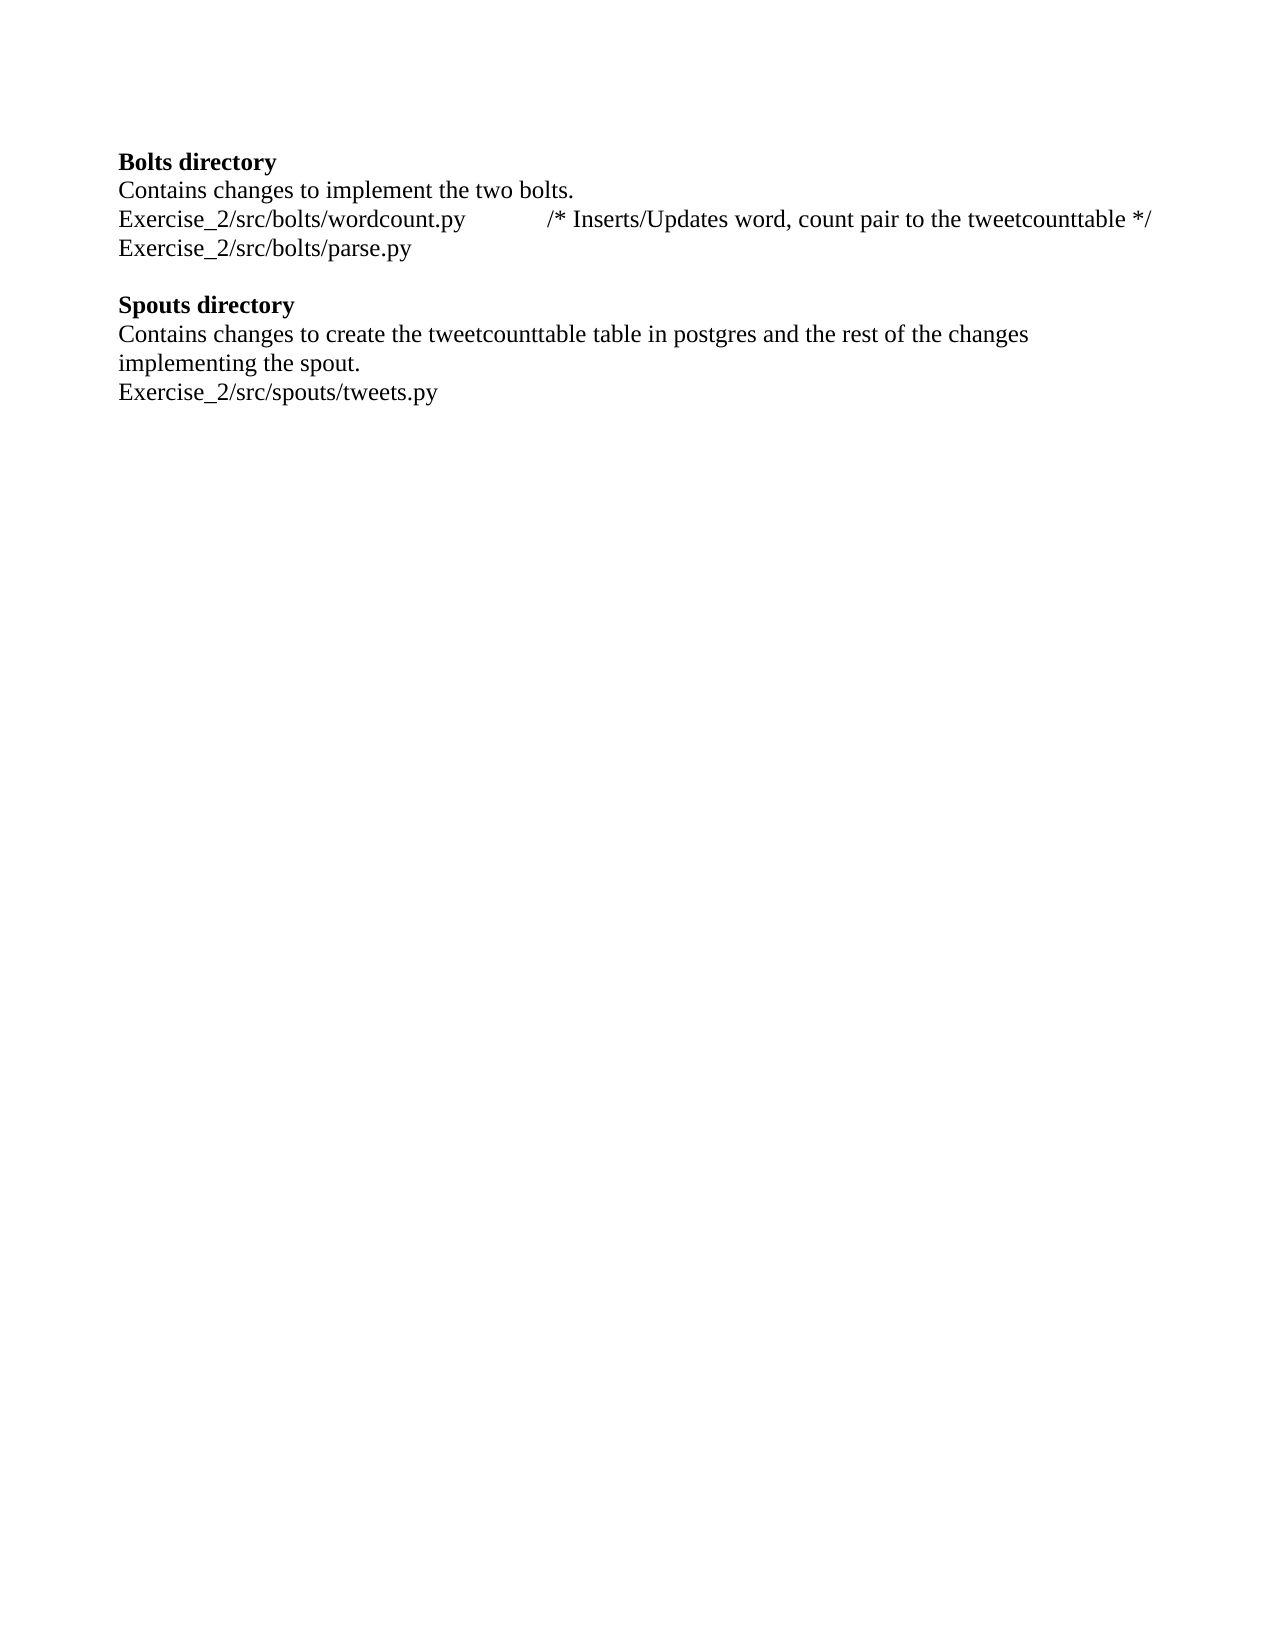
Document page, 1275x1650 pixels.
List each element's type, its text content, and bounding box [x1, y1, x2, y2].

text Contains changes to create the tweetcounttable table in postgres and the rest of the changes implementing the spout. [118, 319, 1157, 377]
text Contains changes to implement the two bolts. [118, 176, 1157, 204]
text Spouts directory [118, 291, 1157, 319]
text Exercise_2/src/bolts/wordcount.py /* Inserts/Updates word, count pair to the tweetcounttable */ [118, 204, 1157, 233]
text Exercise_2/src/bolts/parse.py [118, 233, 1157, 262]
text Bolts directory [118, 147, 1157, 176]
text Exercise_2/src/spouts/tweets.py [118, 377, 1157, 406]
